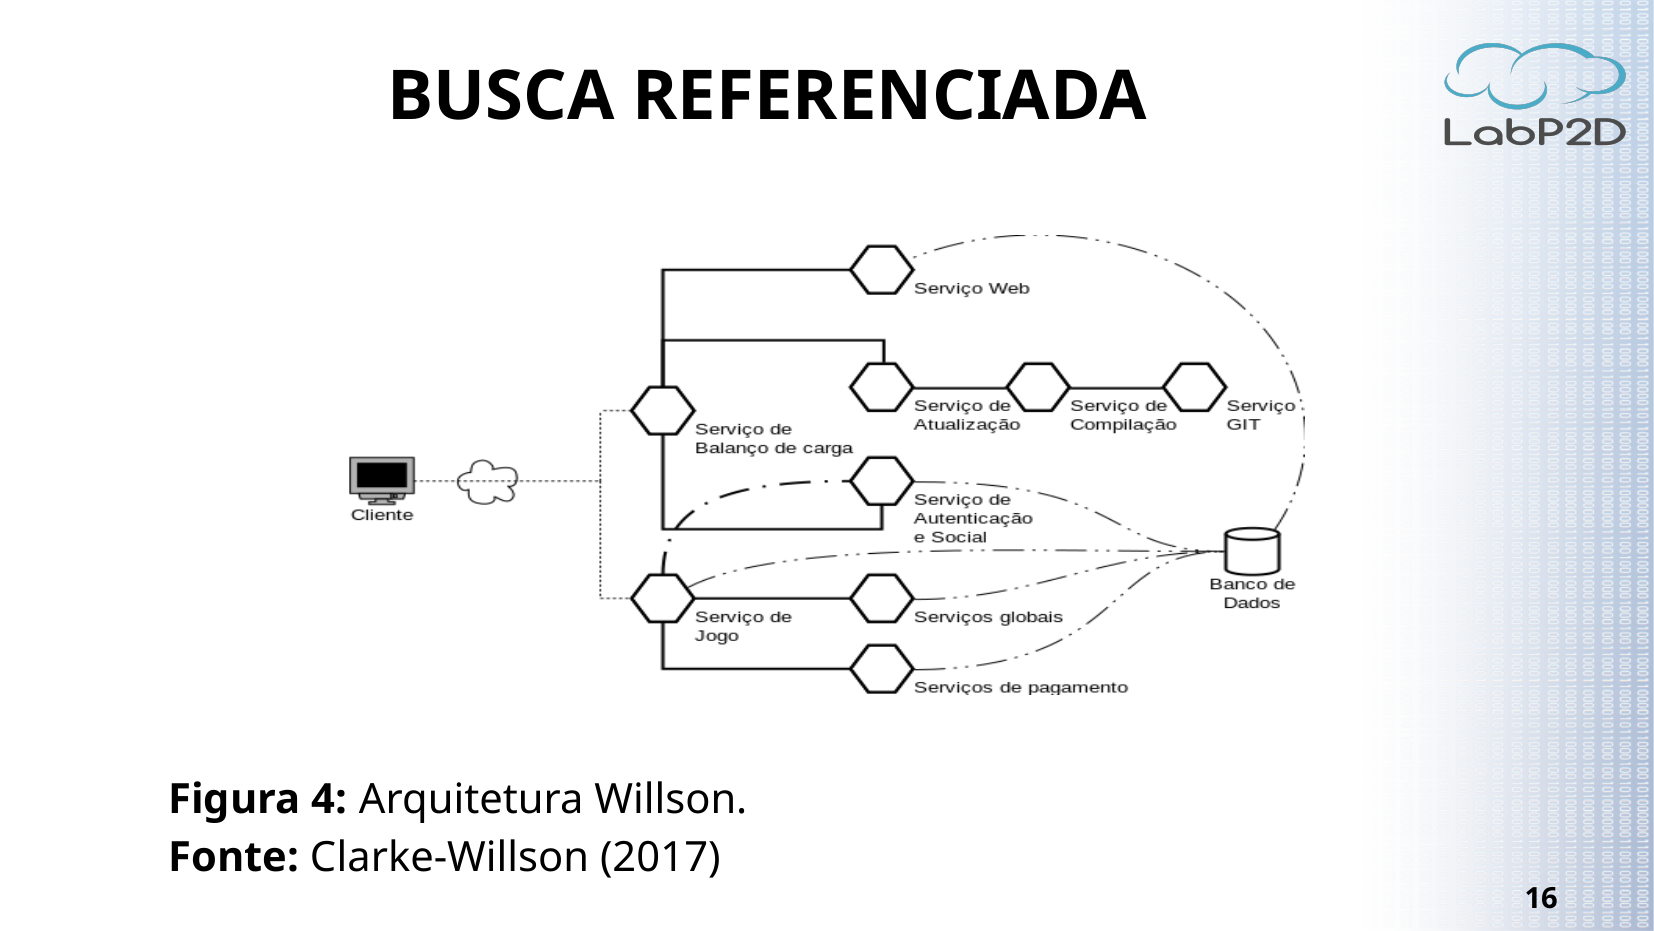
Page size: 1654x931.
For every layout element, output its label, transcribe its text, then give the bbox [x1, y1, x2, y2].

picture [1360, 1, 1654, 930]
title BUSCA REFERENCIADA [82, 14, 1453, 171]
picture [348, 235, 1305, 695]
text_box Figura 4: Arquitetura Willson. Fonte: Clarke-Willson (2017) [153, 761, 695, 872]
